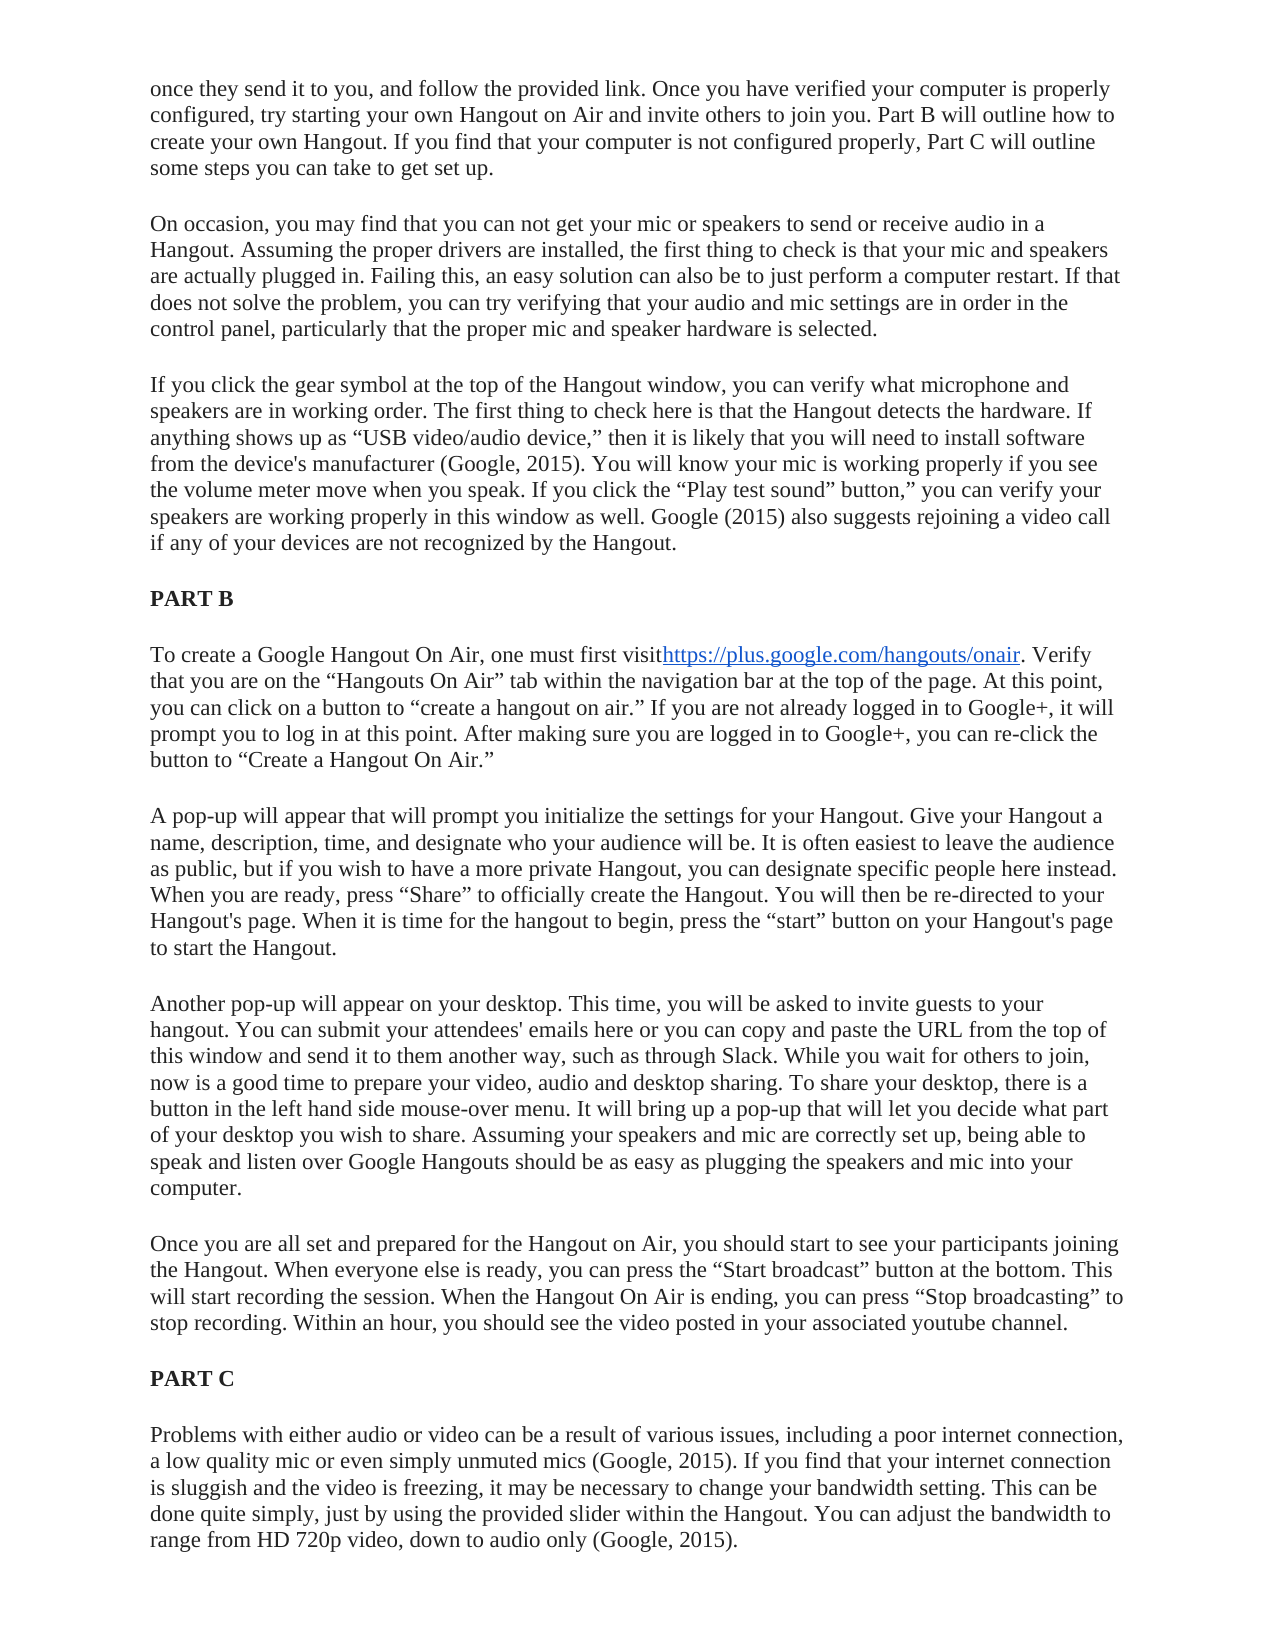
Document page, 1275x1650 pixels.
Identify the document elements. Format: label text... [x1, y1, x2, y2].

text once they send it to you, and follow the provided link. Once you have verified your computer is properly configured, try starting your own Hangout on Air and invite others to join you. Part B will outline how to create your own Hangout. If you find that your computer is not configured properly, Part C will outline some steps you can take to get set up. [150, 75, 1125, 180]
text Once you are all set and prepared for the Hangout on Air, you should start to see your participants joining the Hangout. When everyone else is ready, you can press the “Start broadcast” button at the bottom. This will start recording the session. When the Hangout On Air is ending, you can press “Stop broadcasting” to stop recording. Within an hour, you should see the video posted in your associated youtube channel. [150, 1230, 1125, 1336]
text A pop-up will appear that will prompt you initialize the settings for your Hangout. Give your Hangout a name, description, time, and designate who your audience will be. It is often easiest to leave the audience as public, but if you wish to have a more private Hangout, you can designate specific people here instead. When you are ready, press “Share” to officially create the Hangout. You will then be re-directed to your Hangout's page. When it is time for the hangout to begin, press the “start” button on your Hangout's page to start the Hangout. [150, 802, 1125, 960]
text To create a Google Hangout On Air, one must first visithttps://plus.google.com/hangouts/onair. Verify that you are on the “Hangouts On Air” tab within the navigation bar at the top of the page. At this point, you can click on a button to “create a hangout on air.” If you are not already logged in to Google+, it will prompt you to log in at this point. After making sure you are logged in to Google+, you can re-click the button to “Create a Hangout On Air.” [150, 641, 1125, 773]
text Problems with either audio or video can be a result of various issues, including a poor internet connection, a low quality mic or even simply unmuted mics (Google, 2015). If you find that your internet connection is sluggish and the video is freezing, it may be necessary to change your bandwidth setting. This can be done quite simply, just by using the provided slider within the Hangout. You can adjust the bandwidth to range from HD 720p video, down to audio only (Google, 2015). [150, 1421, 1125, 1553]
text Another pop-up will appear on your desktop. This time, you will be asked to invite guests to your hangout. You can submit your attendees' emails here or you can copy and paste the URL from the top of this window and send it to them another way, such as through Slack. While you wait for others to join, now is a good time to prepare your video, audio and desktop sharing. To share your desktop, there is a button in the left hand side mouse-over menu. It will bring up a pop-up that will let you decide what part of your desktop you wish to share. Assuming your speakers and mic are correctly set up, being able to speak and listen over Google Hangouts should be as easy as plugging the speakers and mic into your computer. [150, 990, 1125, 1201]
text PART C [150, 1365, 1125, 1391]
text PART B [150, 585, 1125, 611]
text On occasion, you may find that you can not get your mic or speakers to send or receive audio in a Hangout. Assuming the proper drivers are installed, the first thing to check is that your mic and speakers are actually plugged in. Failing this, an easy solution can also be to just perform a computer restart. If that does not solve the problem, you can try verifying that your audio and mic settings are in order in the control panel, particularly that the proper mic and speaker hardware is selected. [150, 210, 1125, 342]
text If you click the gear symbol at the top of the Hangout window, you can verify what microphone and speakers are in working order. The first thing to check here is that the Hangout detects the hardware. If anything shows up as “USB video/audio device,” then it is likely that you will need to install software from the device's manufacturer (Google, 2015). You will know your mic is working properly if you see the volume meter move when you speak. If you click the “Play test sound” button,” you can verify your speakers are working properly in this window as well. Google (2015) also suggests rejoining a video call if any of your devices are not recognized by the Hangout. [150, 371, 1125, 556]
